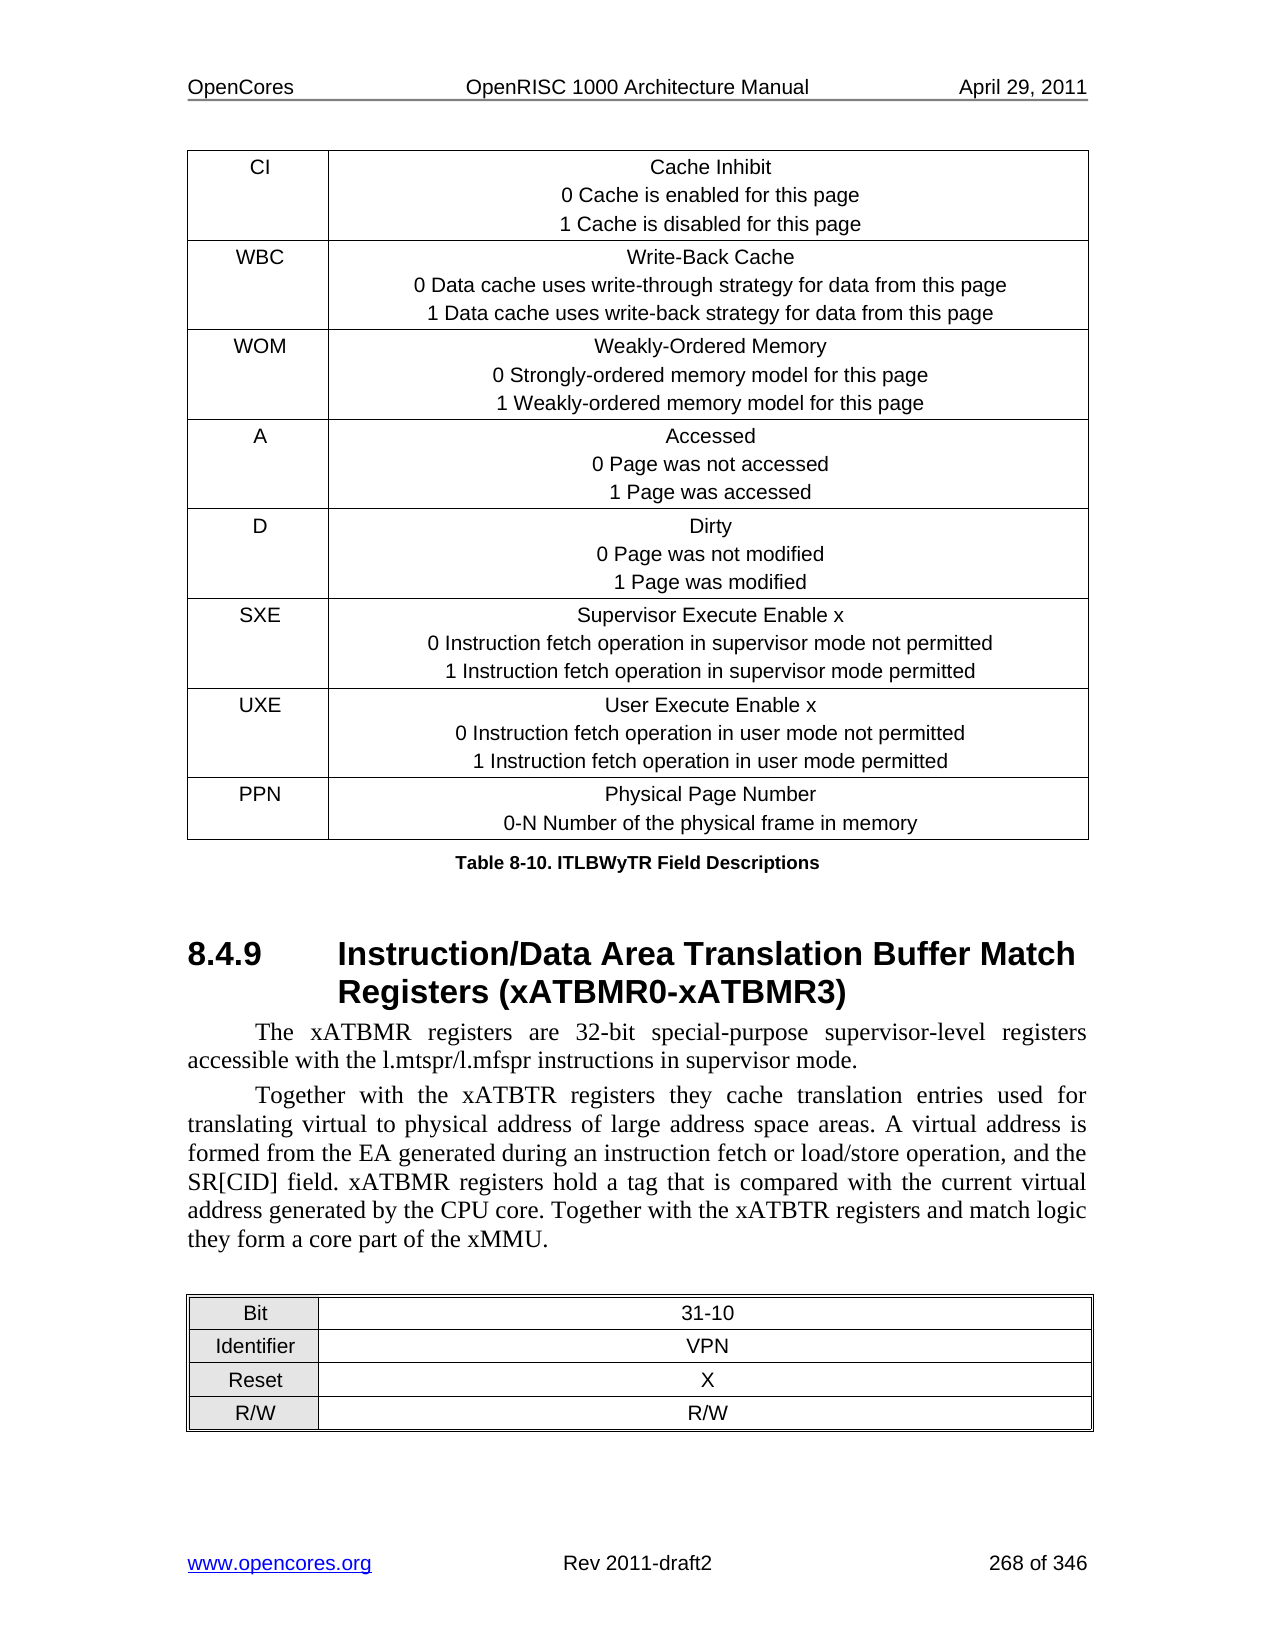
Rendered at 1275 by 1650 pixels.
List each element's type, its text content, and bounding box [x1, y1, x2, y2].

table_cell Accessed 0 Page was not accessed 1 Page was accessed [329, 420, 1088, 508]
table_cell Dirty 0 Page was not modified 1 Page was modified [329, 509, 1088, 598]
table_cell Weakly-Ordered Memory 0 Strongly-ordered memory model for this page 1 Weakly-ordered memory model for this page [329, 330, 1088, 419]
table_cell SXE [188, 599, 328, 687]
table_cell PPN [188, 778, 328, 838]
table_cell Write-Back Cache 0 Data cache uses write-through strategy for data from this page 1 Data cache uses write-back strategy for data from this page [329, 241, 1088, 329]
table_cell R/W [319, 1397, 1091, 1429]
table_cell Physical Page Number 0-N Number of the physical frame in memory [329, 778, 1088, 838]
table_cell Cache Inhibit 0 Cache is enabled for this page 1 Cache is disabled for this page [329, 151, 1088, 239]
table_cell Identifier [190, 1330, 318, 1362]
table_cell VPN [319, 1330, 1091, 1362]
table_cell D [188, 509, 328, 598]
table_cell CI [188, 151, 328, 239]
table_cell User Execute Enable x 0 Instruction fetch operation in user mode not permitted 1 Instruction fetch operation in user mode permitted [329, 689, 1088, 777]
subtitle Instruction/Data Area Translation Buffer Match Registers (xATBMR0-xATBMR3) [187, 934, 1087, 1011]
text The xATBMR registers are 32-bit special-purpose supervisor-level registers accessible with the l.mtspr/l.mfspr instructions in supervisor mode. [187, 1017, 1087, 1074]
table_cell WOM [188, 330, 328, 419]
table_cell Reset [190, 1363, 318, 1396]
table_cell WBC [188, 241, 328, 329]
table_header Bit [190, 1298, 318, 1329]
text Together with the xATBTR registers they cache translation entries used for translating virtual to physical address of large address space areas. A virtual address is formed from the EA generated during an instruction fetch or load/store operation, and the SR[CID] field. xATBMR registers hold a tag that is compared with the current virtual address generated by the CPU core. Together with the xATBTR registers and match logic they form a core part of the xMMU. [187, 1081, 1087, 1253]
table_cell UXE [188, 689, 328, 777]
table_cell Supervisor Execute Enable x 0 Instruction fetch operation in supervisor mode not permitted 1 Instruction fetch operation in supervisor mode permitted [329, 599, 1088, 687]
table_cell R/W [190, 1397, 318, 1429]
table_header 31-10 [319, 1298, 1091, 1329]
table_cell A [188, 420, 328, 508]
table_cell X [319, 1363, 1091, 1396]
text Table 8-10. ITLBWyTR Field Descriptions [187, 852, 1087, 874]
